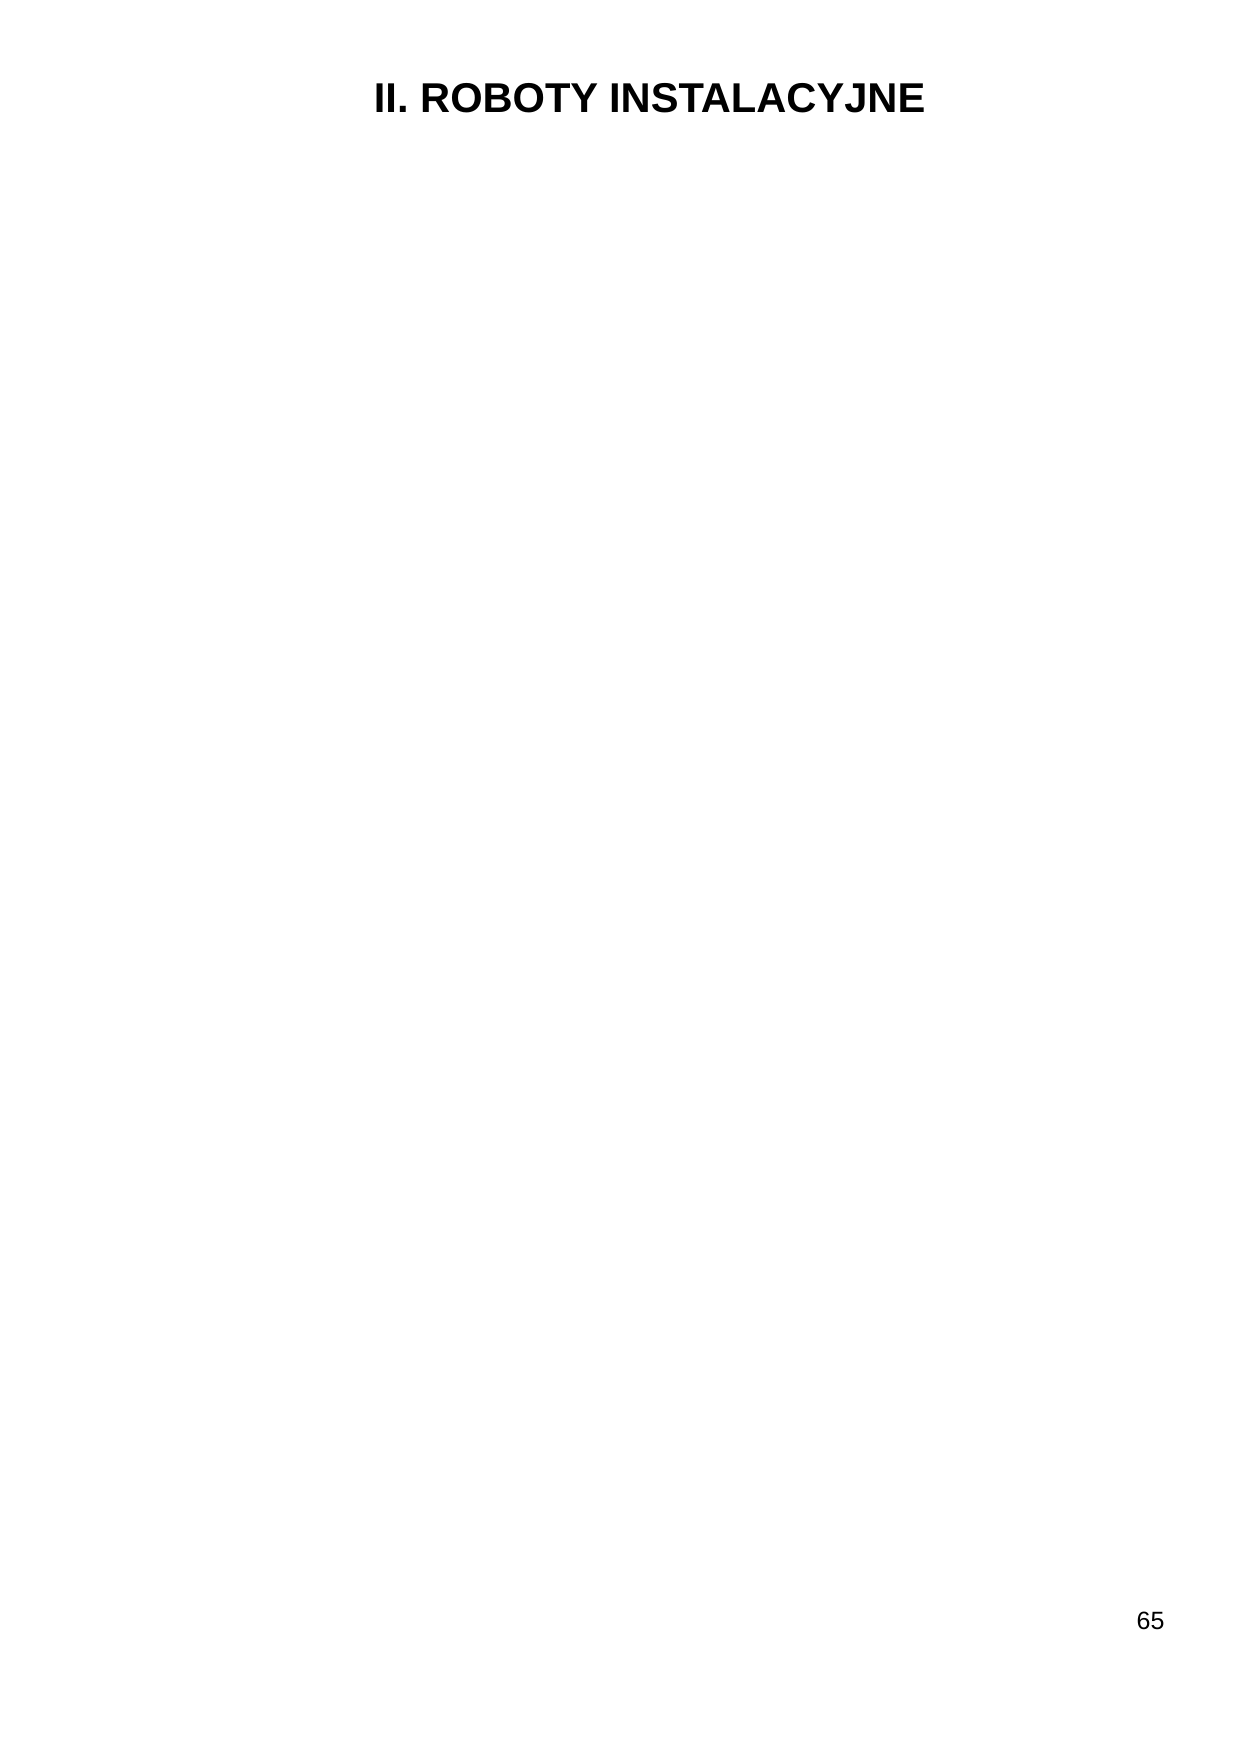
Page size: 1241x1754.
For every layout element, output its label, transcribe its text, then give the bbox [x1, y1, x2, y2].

text II. ROBOTY INSTALACYJNE [148, 74, 1152, 122]
